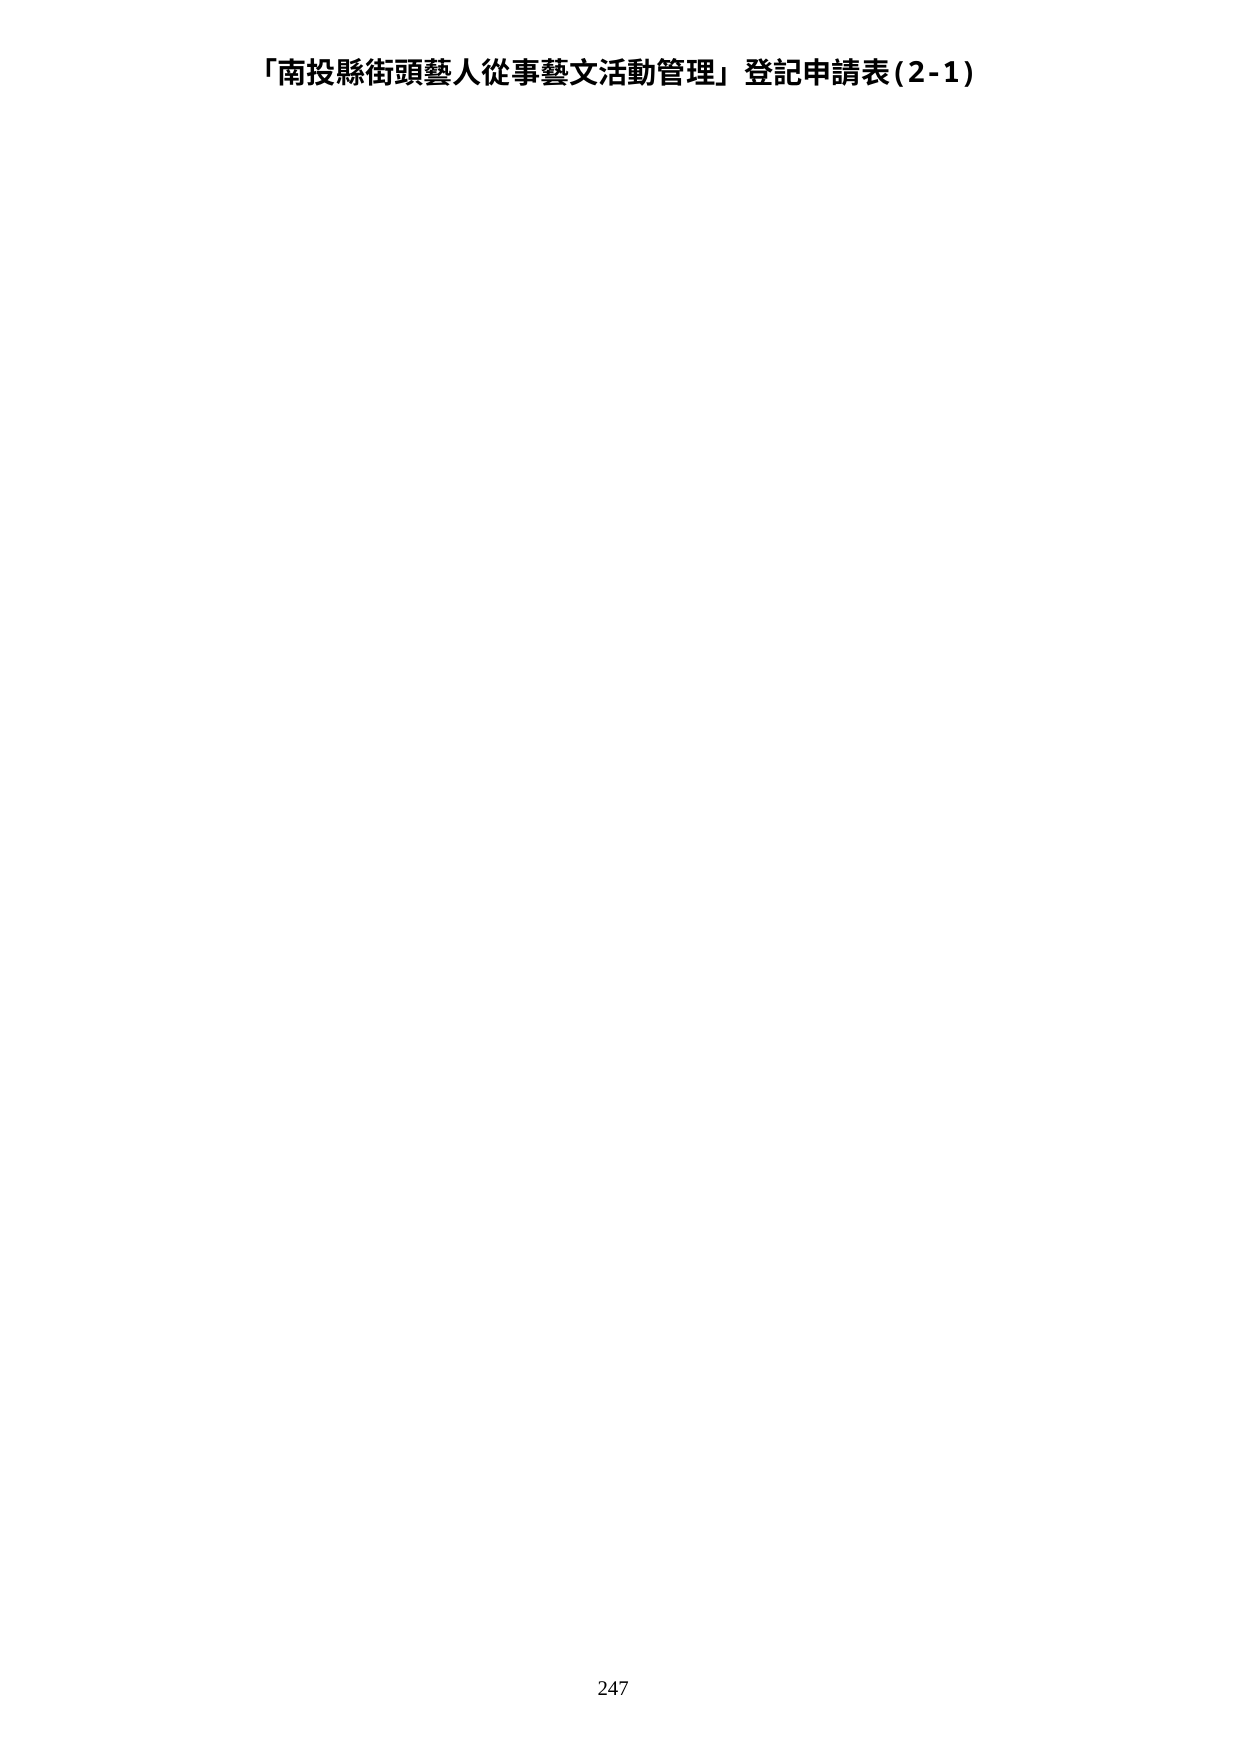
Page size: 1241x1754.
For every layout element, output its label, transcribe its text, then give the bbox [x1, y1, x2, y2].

text 「南投縣街頭藝人從事藝文活動管理」登記申請表(2-1) [89, 29, 1137, 92]
